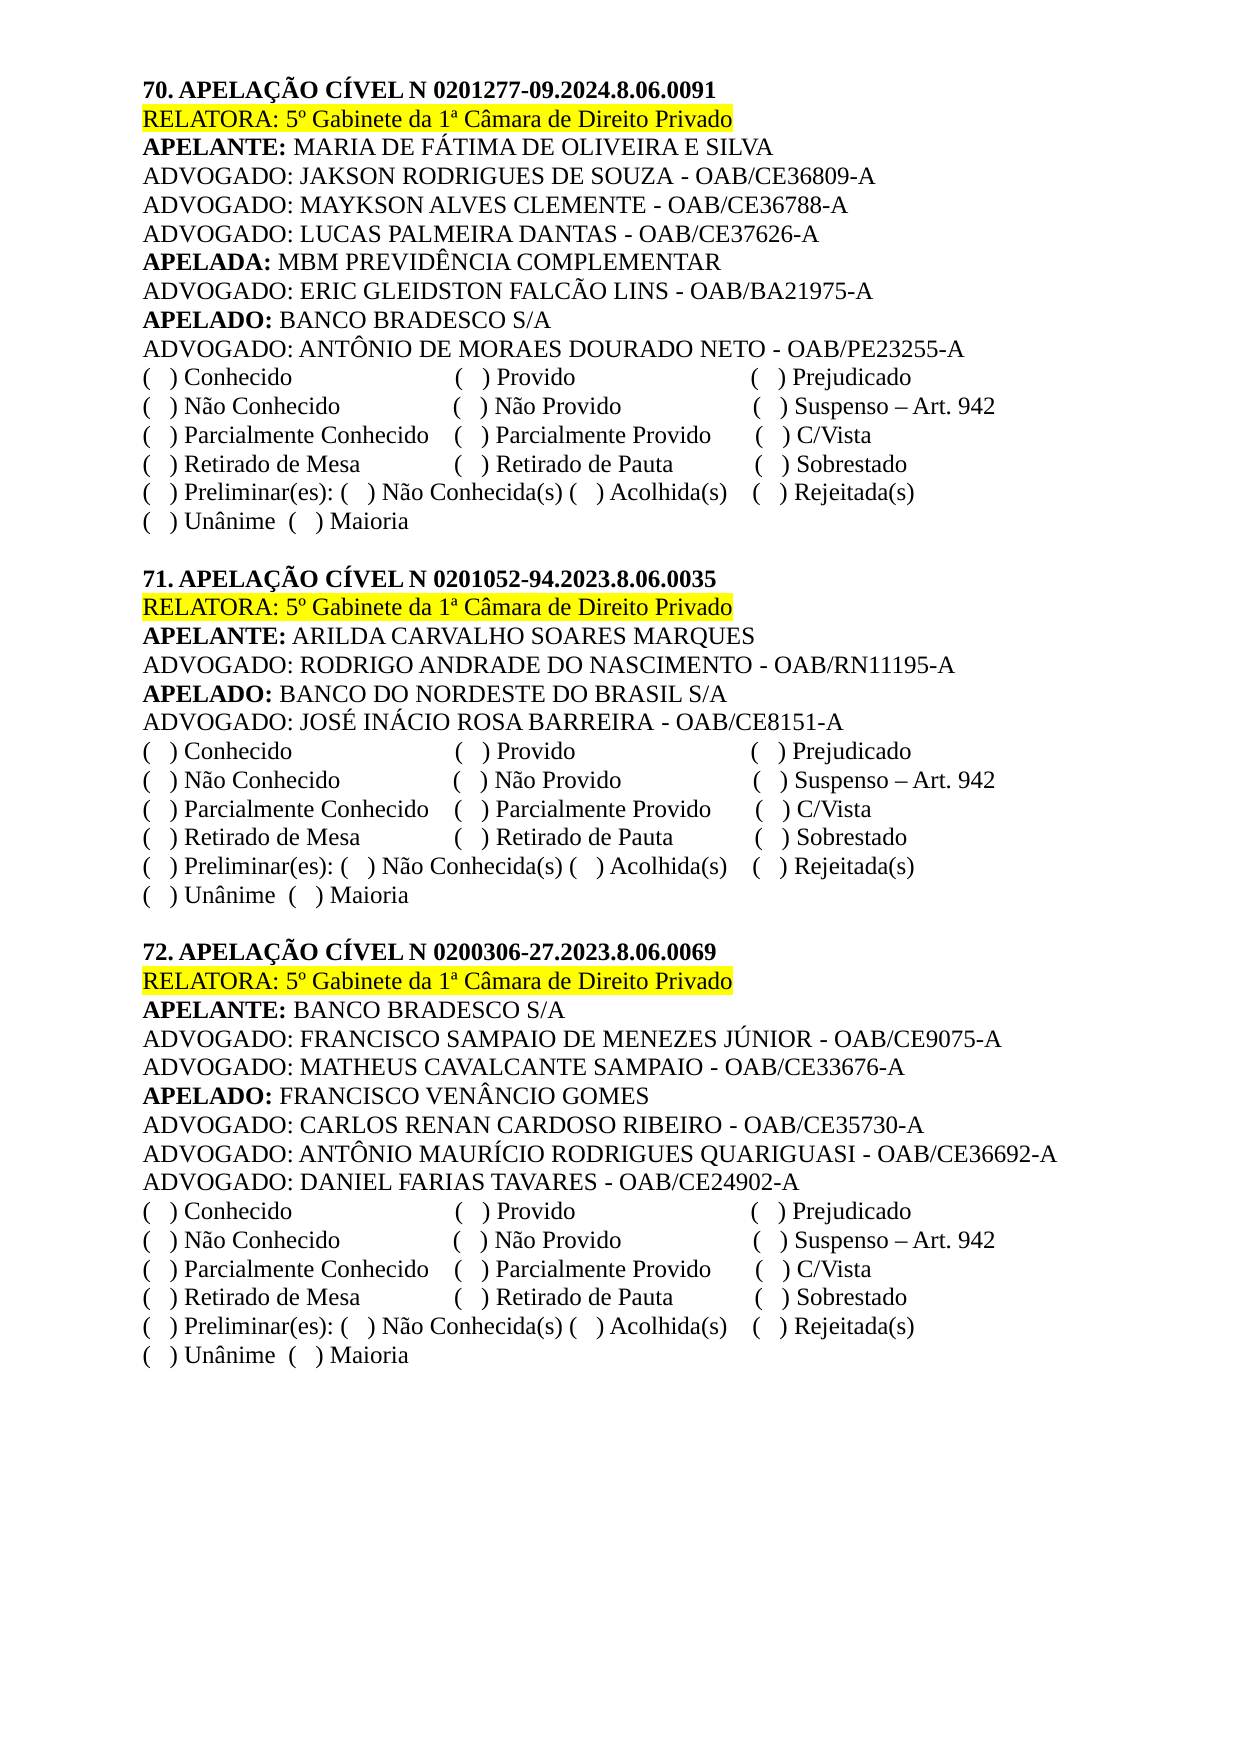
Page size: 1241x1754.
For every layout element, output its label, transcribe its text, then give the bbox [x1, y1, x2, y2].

text ( ) Retirado de Mesa ( ) Retirado de Pauta ( ) Sobrestado [142, 822, 1141, 851]
text ( ) Preliminar(es): ( ) Não Conhecida(s) ( ) Acolhida(s) ( ) Rejeitada(s) [142, 851, 1141, 880]
text ( ) Preliminar(es): ( ) Não Conhecida(s) ( ) Acolhida(s) ( ) Rejeitada(s) [142, 477, 1141, 506]
text 70. APELAÇÃO CÍVEL N 0201277-09.2024.8.06.0091 RELATORA: 5º Gabinete da 1ª Câmara de Direito Privado APELANTE: MARIA DE FÁTIMA DE OLIVEIRA E SILVA ADVOGADO: JAKSON RODRIGUES DE SOUZA - OAB/CE36809-A ADVOGADO: MAYKSON ALVES CLEMENTE - OAB/CE36788-A ADVOGADO: LUCAS PALMEIRA DANTAS - OAB/CE37626-A APELADA: MBM PREVIDÊNCIA COMPLEMENTAR ADVOGADO: ERIC GLEIDSTON FALCÃO LINS - OAB/BA21975-A APELADO: BANCO BRADESCO S/A ADVOGADO: ANTÔNIO DE MORAES DOURADO NETO - OAB/PE23255-A ( ) Conhecido ( ) Provido ( ) Prejudicado [142, 75, 1141, 391]
text ( ) Não Conhecido ( ) Não Provido ( ) Suspenso – Art. 942 [142, 1225, 1141, 1254]
text ( ) Parcialmente Conhecido ( ) Parcialmente Provido ( ) C/Vista [142, 794, 1141, 822]
text ( ) Não Conhecido ( ) Não Provido ( ) Suspenso – Art. 942 [142, 391, 1141, 420]
text ( ) Não Conhecido ( ) Não Provido ( ) Suspenso – Art. 942 [142, 765, 1141, 794]
text ( ) Parcialmente Conhecido ( ) Parcialmente Provido ( ) C/Vista [142, 420, 1141, 449]
text ( ) Preliminar(es): ( ) Não Conhecida(s) ( ) Acolhida(s) ( ) Rejeitada(s) [142, 1311, 1141, 1340]
text ( ) Unânime ( ) Maioria [142, 1340, 1141, 1426]
text ( ) Parcialmente Conhecido ( ) Parcialmente Provido ( ) C/Vista [142, 1254, 1141, 1282]
text ( ) Unânime ( ) Maioria 72. APELAÇÃO CÍVEL N 0200306-27.2023.8.06.0069 RELATORA: 5º Gabinete da 1ª Câmara de Direito Privado APELANTE: BANCO BRADESCO S/A ADVOGADO: FRANCISCO SAMPAIO DE MENEZES JÚNIOR - OAB/CE9075-A ADVOGADO: MATHEUS CAVALCANTE SAMPAIO - OAB/CE33676-A APELADO: FRANCISCO VENÂNCIO GOMES ADVOGADO: CARLOS RENAN CARDOSO RIBEIRO - OAB/CE35730-A ADVOGADO: ANTÔNIO MAURÍCIO RODRIGUES QUARIGUASI - OAB/CE36692-A ADVOGADO: DANIEL FARIAS TAVARES - OAB/CE24902-A ( ) Conhecido ( ) Provido ( ) Prejudicado [142, 880, 1141, 1225]
text ( ) Retirado de Mesa ( ) Retirado de Pauta ( ) Sobrestado [142, 449, 1141, 477]
text ( ) Unânime ( ) Maioria 71. APELAÇÃO CÍVEL N 0201052-94.2023.8.06.0035 RELATORA: 5º Gabinete da 1ª Câmara de Direito Privado APELANTE: ARILDA CARVALHO SOARES MARQUES ADVOGADO: RODRIGO ANDRADE DO NASCIMENTO - OAB/RN11195-A APELADO: BANCO DO NORDESTE DO BRASIL S/A ADVOGADO: JOSÉ INÁCIO ROSA BARREIRA - OAB/CE8151-A ( ) Conhecido ( ) Provido ( ) Prejudicado [142, 506, 1141, 765]
text ( ) Retirado de Mesa ( ) Retirado de Pauta ( ) Sobrestado [142, 1282, 1141, 1311]
